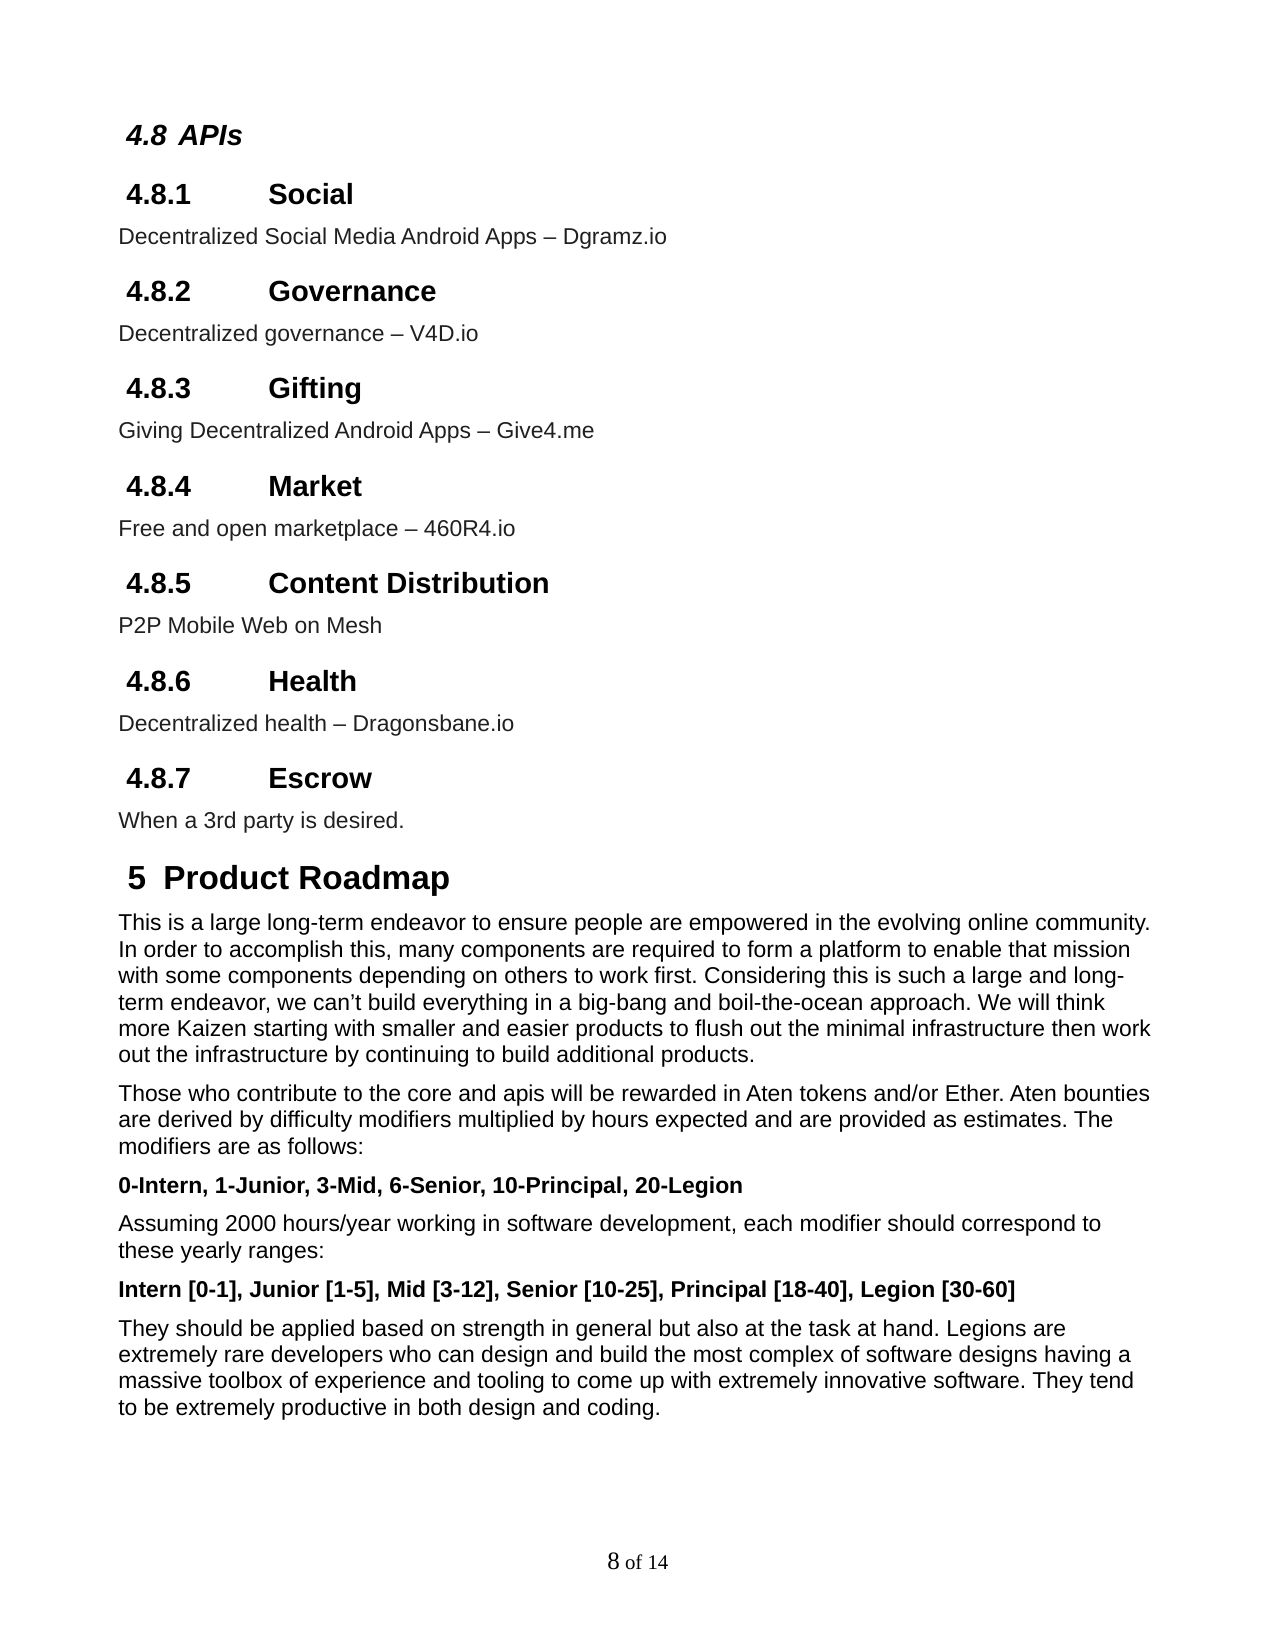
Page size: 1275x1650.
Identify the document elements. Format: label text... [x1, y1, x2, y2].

subtitle Gifting [118, 371, 1157, 405]
subtitle Health [118, 664, 1157, 697]
subtitle Social [118, 177, 1157, 210]
text Decentralized health – Dragonsbane.io [118, 710, 1157, 736]
subtitle Content Distribution [118, 566, 1157, 600]
text Free and open marketplace – 460R4.io [118, 515, 1157, 541]
text Intern [0-1], Junior [1-5], Mid [3-12], Senior [10-25], Principal [18-40], Legion [30-60] [118, 1276, 1157, 1302]
subtitle APIs [118, 118, 1157, 152]
text Those who contribute to the core and apis will be rewarded in Aten tokens and/or Ether. Aten bounties are derived by difficulty modifiers multiplied by hours expected and are provided as estimates. The modifiers are as follows: [118, 1080, 1157, 1159]
text This is a large long-term endeavor to ensure people are empowered in the evolving online community. In order to accomplish this, many components are required to form a platform to enable that mission with some components depending on others to work first. Considering this is such a large and long-term endeavor, we can’t build everything in a big-bang and boil-the-ocean approach. We will think more Kaizen starting with smaller and easier products to flush out the minimal infrastructure then work out the infrastructure by continuing to build additional products. [118, 909, 1157, 1067]
subtitle Governance [118, 274, 1157, 308]
text P2P Mobile Web on Mesh [118, 612, 1157, 639]
subtitle Escrow [118, 761, 1157, 794]
subtitle Product Roadmap [118, 858, 1157, 897]
text Decentralized governance – V4D.io [118, 320, 1157, 346]
text Decentralized Social Media Android Apps – Dgramz.io [118, 223, 1157, 249]
text Giving Decentralized Android Apps – Give4.me [118, 417, 1157, 444]
text They should be applied based on strength in general but also at the task at hand. Legions are extremely rare developers who can design and build the most complex of software designs having a massive toolbox of experience and tooling to come up with extremely innovative software. They tend to be extremely productive in both design and coding. [118, 1314, 1157, 1420]
text When a 3rd party is desired. [118, 807, 1157, 833]
text 0-Intern, 1-Junior, 3-Mid, 6-Senior, 10-Principal, 20-Legion [118, 1172, 1157, 1198]
text Assuming 2000 hours/year working in software development, each modifier should correspond to these yearly ranges: [118, 1210, 1157, 1263]
subtitle Market [118, 469, 1157, 502]
